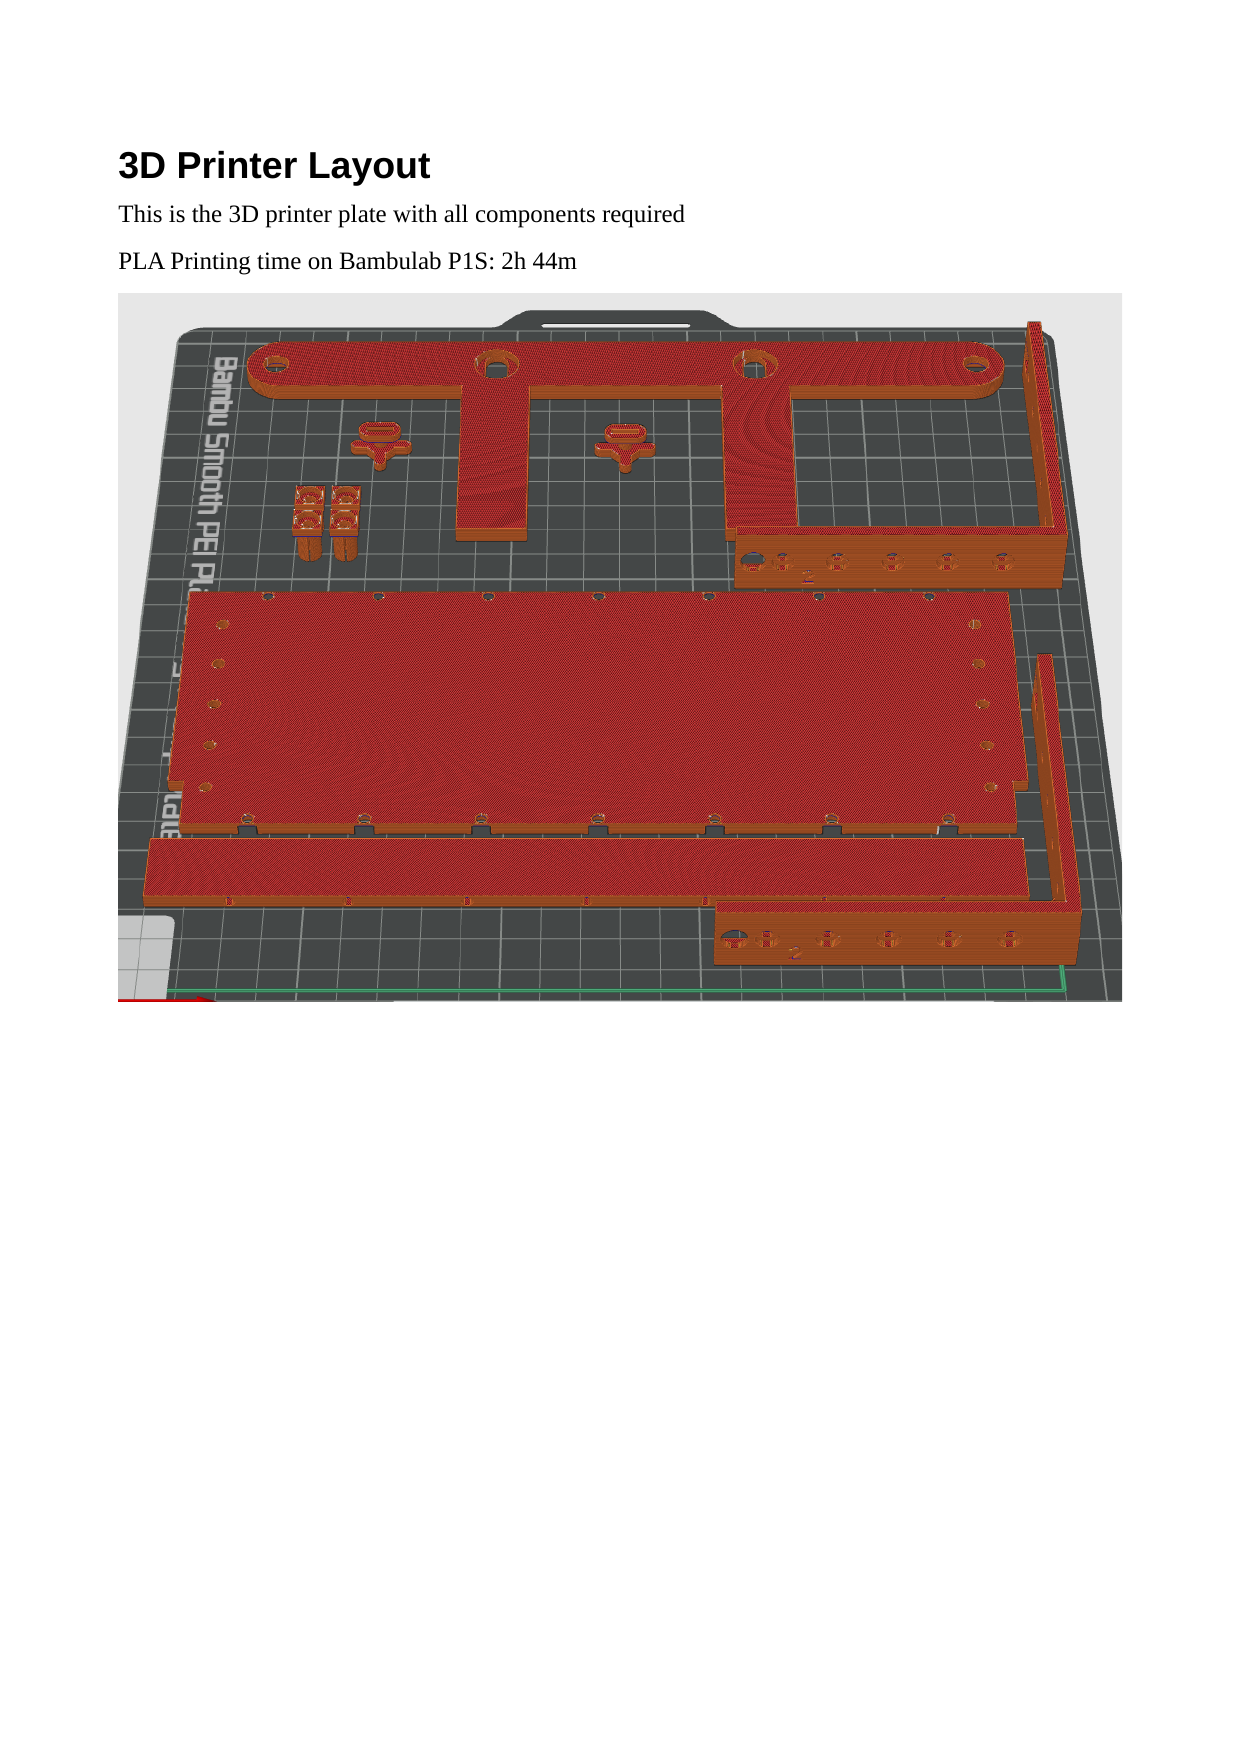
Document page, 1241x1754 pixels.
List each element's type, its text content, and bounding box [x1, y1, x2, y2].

subtitle 3D Printer Layout [118, 143, 1122, 186]
picture [118, 293, 1123, 1002]
text This is the 3D printer plate with all components required [118, 199, 1122, 227]
text PLA Printing time on Bambulab P1S: 2h 44m [118, 246, 1122, 275]
